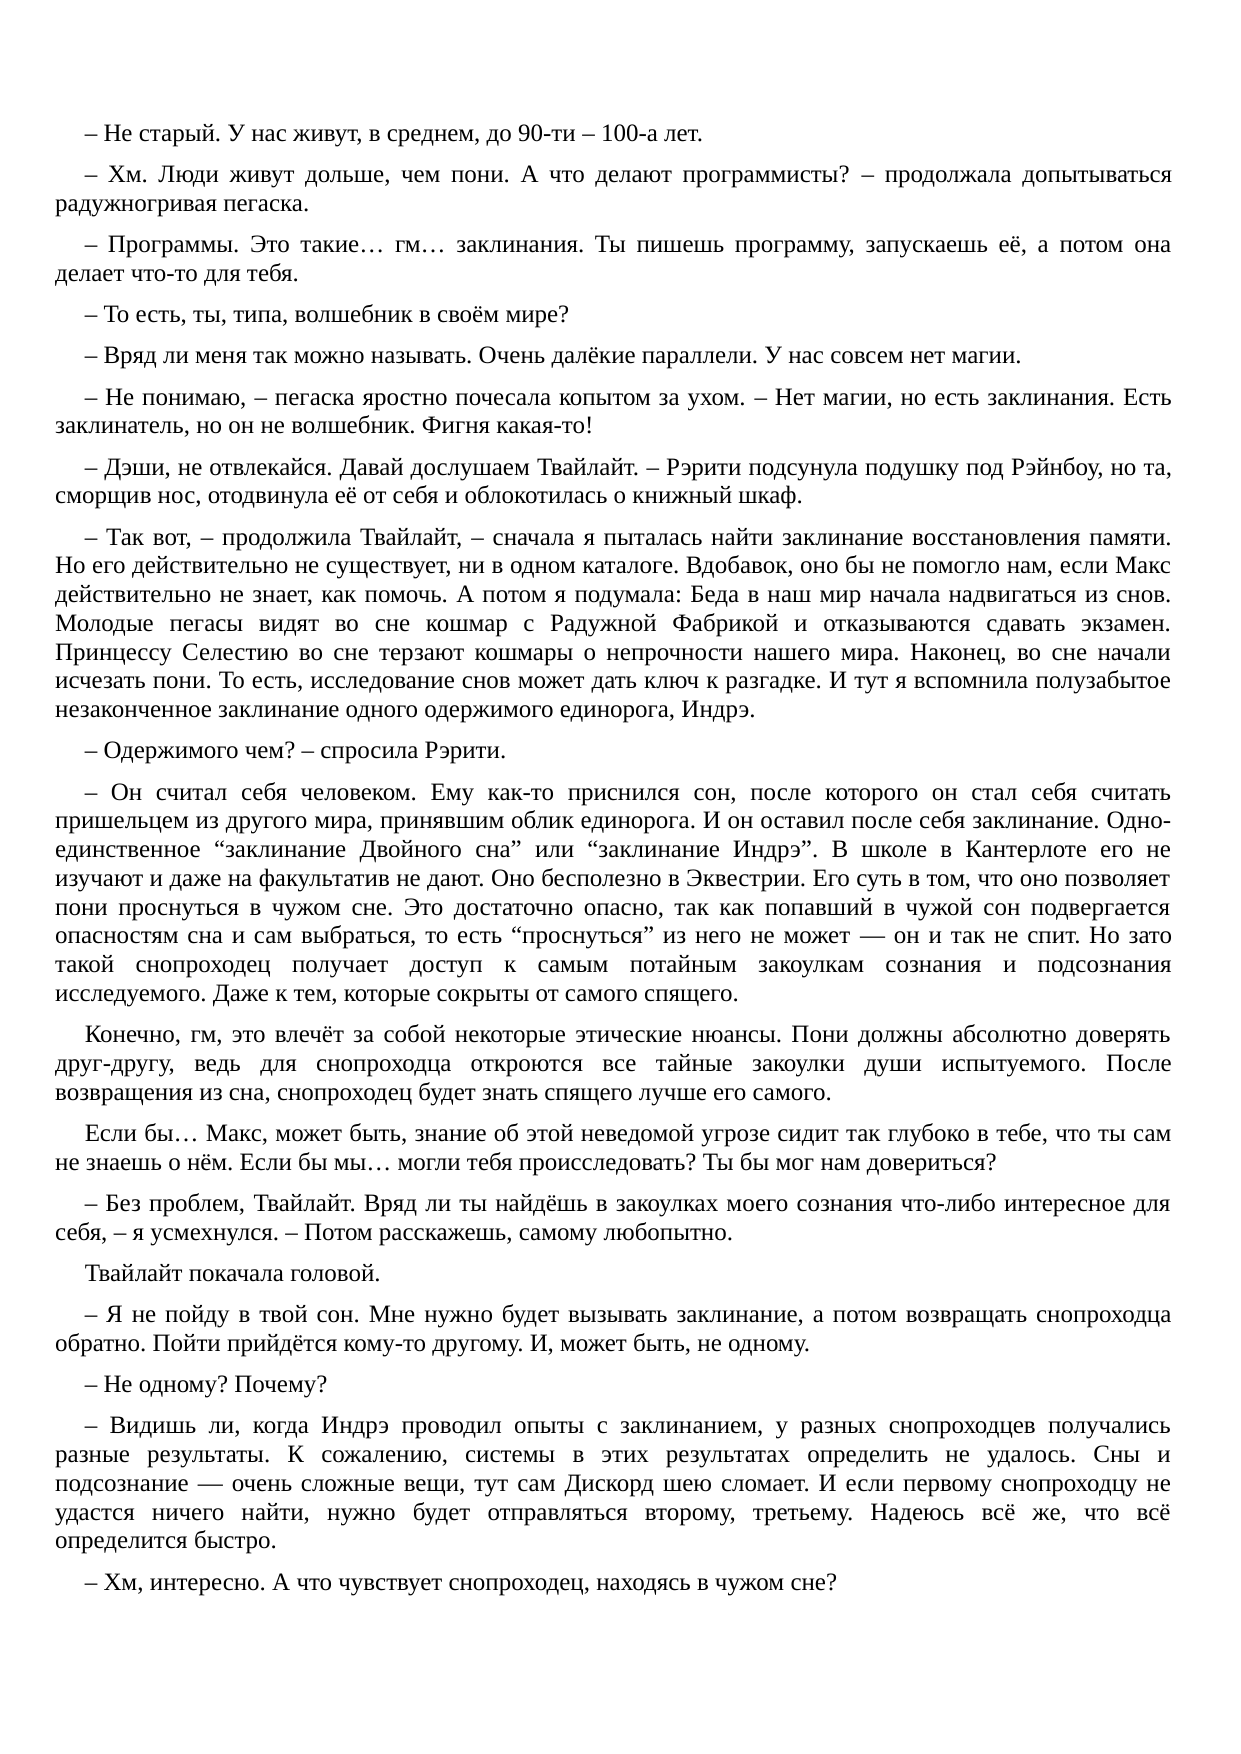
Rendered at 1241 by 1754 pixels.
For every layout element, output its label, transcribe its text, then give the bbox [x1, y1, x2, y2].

text – Программы. Это такие… гм… заклинания. Ты пишешь программу, запускаешь её, а потом она делает что-то для тебя. [55, 229, 1172, 287]
text – Я не пойду в твой сон. Мне нужно будет вызывать заклинание, а потом возвращать снопроходца обратно. Пойти прийдётся кому-то другому. И, может быть, не одному. [55, 1299, 1172, 1357]
text – Не старый. У нас живут, в среднем, до 90-ти – 100-а лет. [55, 118, 1172, 147]
text Твайлайт покачала головой. [55, 1258, 1172, 1287]
text – Не одному? Почему? [55, 1369, 1172, 1398]
text – Он считал себя человеком. Ему как-то приснился сон, после которого он стал себя считать пришельцем из другого мира, принявшим облик единорога. И он оставил после себя заклинание. Одно-единственное “заклинание Двойного сна” или “заклинание Индрэ”. В школе в Кантерлоте его не изучают и даже на факультатив не дают. Оно бесполезно в Эквестрии. Его суть в том, что оно позволяет пони проснуться в чужом сне. Это достаточно опасно, так как попавший в чужой сон подвергается опасностям сна и сам выбраться, то есть “проснуться” из него не может — он и так не спит. Но зато такой снопроходец получает доступ к самым потайным закоулкам сознания и подсознания исследуемого. Даже к тем, которые сокрыты от самого спящего. [55, 777, 1172, 1007]
text Конечно, гм, это влечёт за собой некоторые этические нюансы. Пони должны абсолютно доверять друг-другу, ведь для снопроходца откроются все тайные закоулки души испытуемого. После возвращения из сна, снопроходец будет знать спящего лучше его самого. [55, 1019, 1172, 1106]
text – Не понимаю, – пегаска яростно почесала копытом за ухом. – Нет магии, но есть заклинания. Есть заклинатель, но он не волшебник. Фигня какая-то! [55, 382, 1172, 439]
text – Хм. Люди живут дольше, чем пони. А что делают программисты? – продолжала допытываться радужногривая пегаска. [55, 159, 1172, 217]
text – Видишь ли, когда Индрэ проводил опыты с заклинанием, у разных снопроходцев получались разные результаты. К сожалению, системы в этих результатах определить не удалось. Сны и подсознание — очень сложные вещи, тут сам Дискорд шею сломает. И если первому снопроходцу не удастся ничего найти, нужно будет отправляться второму, третьему. Надеюсь всё же, что всё определится быстро. [55, 1411, 1172, 1554]
text – Одержимого чем? – спросила Рэрити. [55, 736, 1172, 764]
text Если бы… Макс, может быть, знание об этой неведомой угрозе сидит так глубоко в тебе, что ты сам не знаешь о нём. Если бы мы… могли тебя происследовать? Ты бы мог нам довериться? [55, 1118, 1172, 1176]
text – Дэши, не отвлекайся. Давай дослушаем Твайлайт. – Рэрити подсунула подушку под Рэйнбоу, но та, сморщив нос, отодвинула её от себя и облокотилась о книжный шкаф. [55, 452, 1172, 509]
text – Вряд ли меня так можно называть. Очень далёкие параллели. У нас совсем нет магии. [55, 341, 1172, 369]
text – То есть, ты, типа, волшебник в своём мире? [55, 299, 1172, 328]
text – Без проблем, Твайлайт. Вряд ли ты найдёшь в закоулках моего сознания что-либо интересное для себя, – я усмехнулся. – Потом расскажешь, самому любопытно. [55, 1188, 1172, 1246]
text – Так вот, – продолжила Твайлайт, – сначала я пыталась найти заклинание восстановления памяти. Но его действительно не существует, ни в одном каталоге. Вдобавок, оно бы не помогло нам, если Макс действительно не знает, как помочь. А потом я подумала: Беда в наш мир начала надвигаться из снов. Молодые пегасы видят во сне кошмар с Радужной Фабрикой и отказываются сдавать экзамен. Принцессу Селестию во сне терзают кошмары о непрочности нашего мира. Наконец, во сне начали исчезать пони. То есть, исследование снов может дать ключ к разгадке. И тут я вспомнила полузабытое незаконченное заклинание одного одержимого единорога, Индрэ. [55, 522, 1172, 723]
text – Хм, интересно. А что чувствует снопроходец, находясь в чужом сне? [55, 1567, 1172, 1596]
